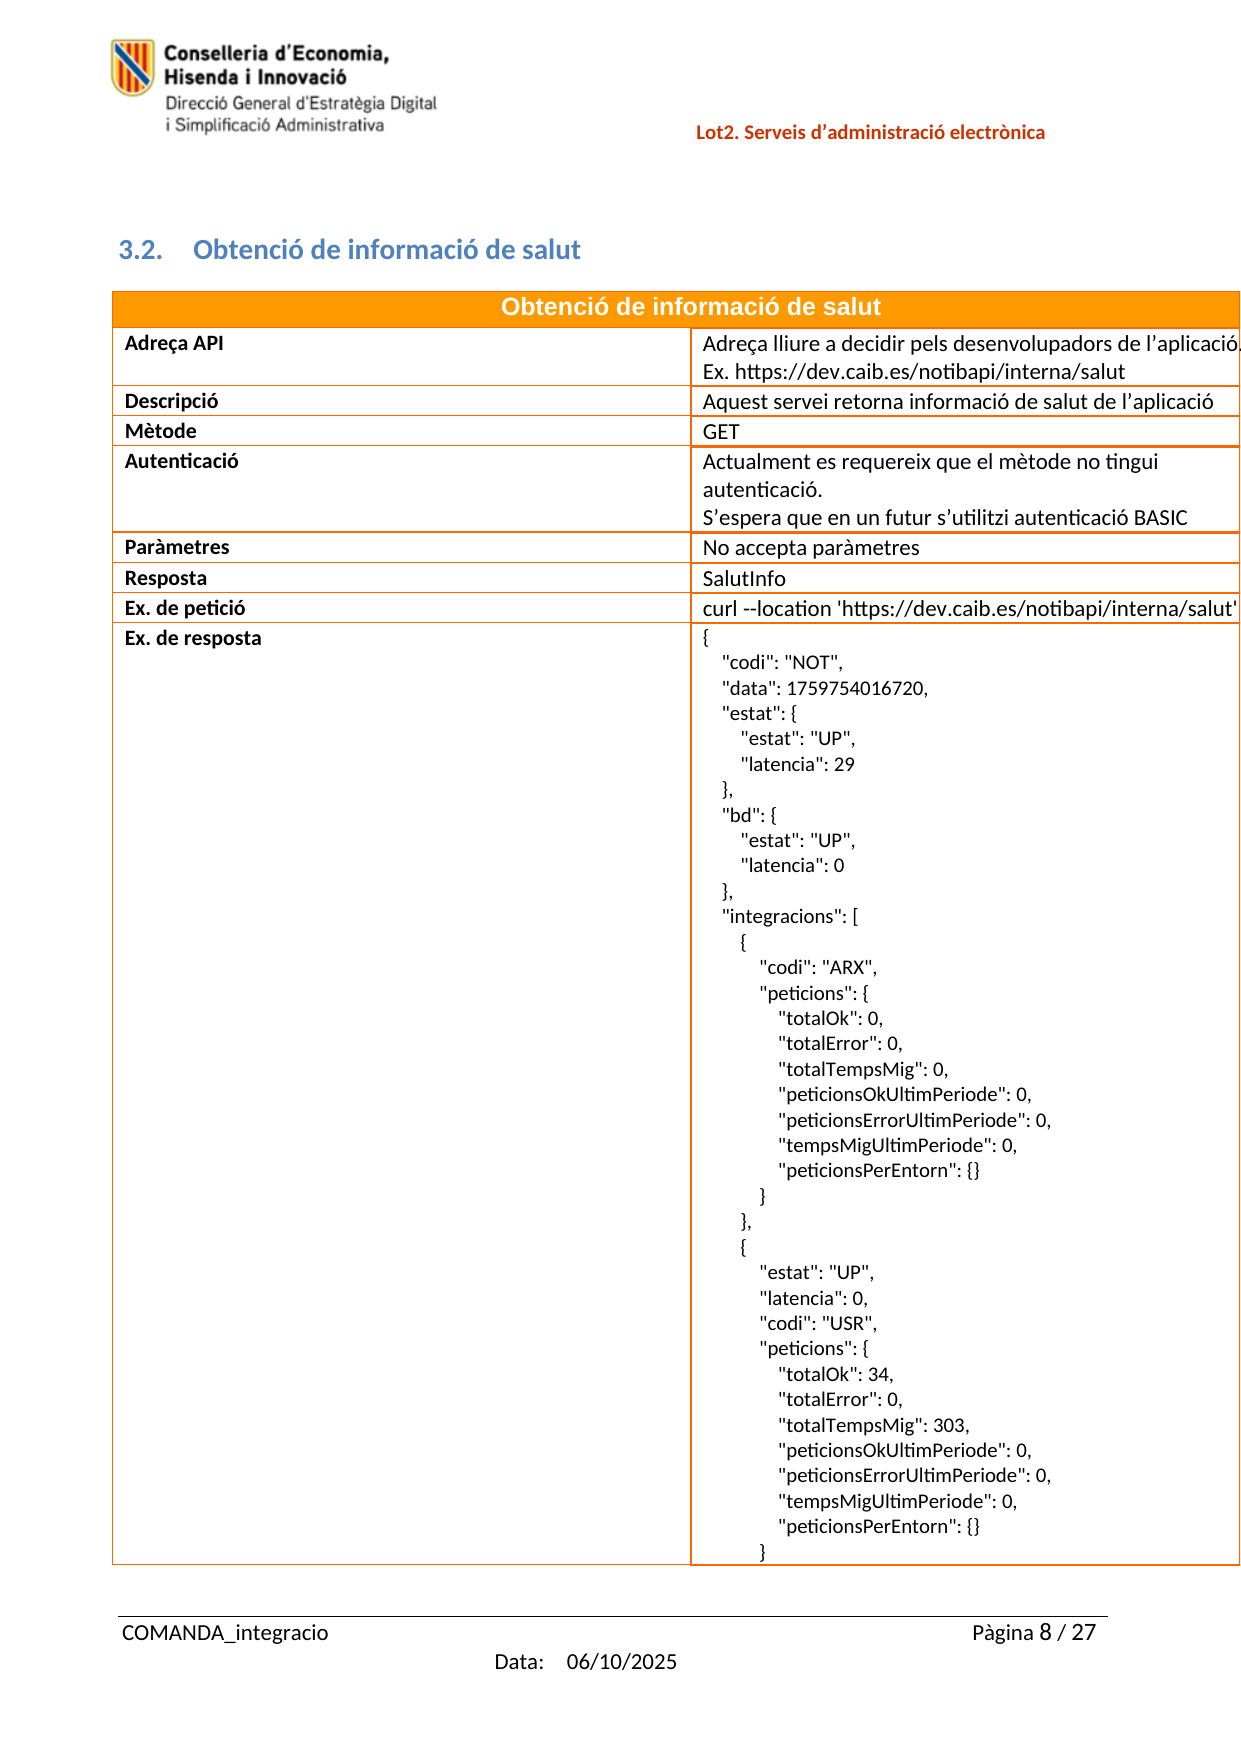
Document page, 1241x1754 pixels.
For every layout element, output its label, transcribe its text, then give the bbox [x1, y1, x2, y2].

table_cell Aquest servei retorna informació de salut de l’aplicació [692, 387, 1239, 415]
table_header Obtenció de informació de salut [113, 292, 1239, 327]
table_cell Ex. de petició [113, 593, 690, 622]
table_cell Actualment es requereix que el mètode no tingui autenticació. S’espera que en un futur s’utilitzi autenticació BASIC [692, 448, 1239, 531]
table_cell Adreça lliure a decidir pels desenvolupadors de l’aplicació. Ex. https://dev.caib.es/notibapi/interna/salut [692, 329, 1239, 385]
table_cell { "codi": "NOT", "data": 1759754016720, "estat": { "estat": "UP", "latencia": 29 }, "bd": { "estat": "UP", "latencia": 0 }, "integracions": [ { "codi": "ARX", "peticions": { "totalOk": 0, "totalError": 0, "totalTempsMig": 0, "peticionsOkUltimPeriode": 0, "peticionsErrorUltimPeriode": 0, "tempsMigUltimPeriode": 0, "peticionsPerEntorn": {} } }, { "estat": "UP", "latencia": 0, "codi": "USR", "peticions": { "totalOk": 34, "totalError": 0, "totalTempsMig": 303, "peticionsOkUltimPeriode": 0, "peticionsErrorUltimPeriode": 0, "tempsMigUltimPeriode": 0, "peticionsPerEntorn": {} } [692, 624, 1239, 1564]
subtitle Obtenció de informació de salut [118, 231, 1122, 267]
picture [100, 26, 467, 156]
table_cell Resposta [113, 563, 690, 592]
table_cell GET [692, 417, 1239, 445]
table_cell SalutInfo [692, 564, 1239, 592]
table_cell No accepta paràmetres [692, 534, 1239, 562]
table_cell Ex. de resposta [113, 623, 690, 1564]
table_cell Paràmetres [113, 533, 690, 562]
table_cell Descripció [113, 386, 690, 415]
table_cell Autenticació [113, 446, 690, 531]
table_cell Adreça API [113, 328, 690, 385]
table_cell Mètode [113, 416, 690, 445]
table_cell curl --location 'https://dev.caib.es/notibapi/interna/salut' [692, 594, 1239, 622]
